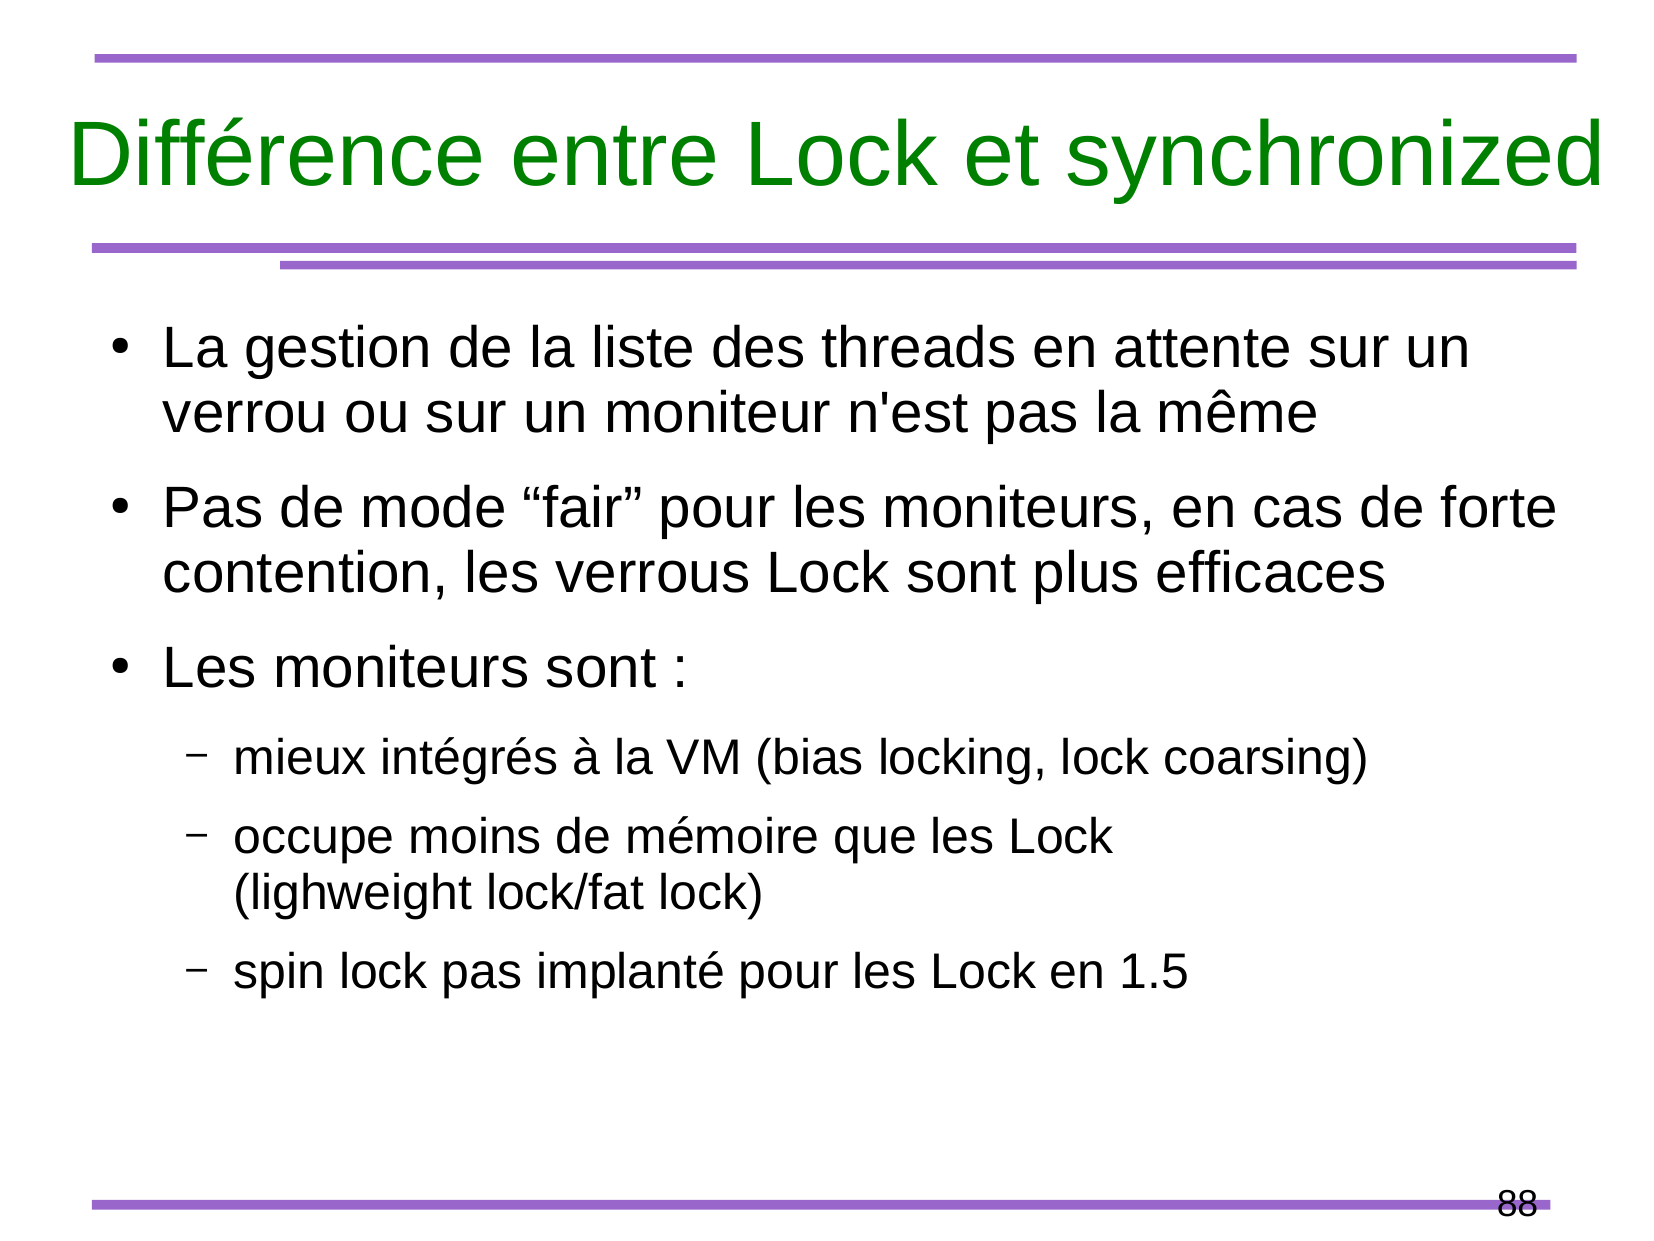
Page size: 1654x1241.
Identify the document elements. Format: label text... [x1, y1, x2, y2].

list La gestion de la liste des threads en attente sur un verrou ou sur un moniteur n'est pas la même Pas de mode “fair” pour les moniteurs, en cas de forte contention, les verrous Lock sont plus efficaces Les moniteurs sont : mieux intégrés à la VM (bias locking, lock coarsing) occupe moins de mémoire que les Lock (lighweight lock/fat lock) spin lock pas implanté pour les Lock en 1.5 [92, 315, 1563, 1105]
title Différence entre Lock et synchronized [40, 49, 1609, 257]
